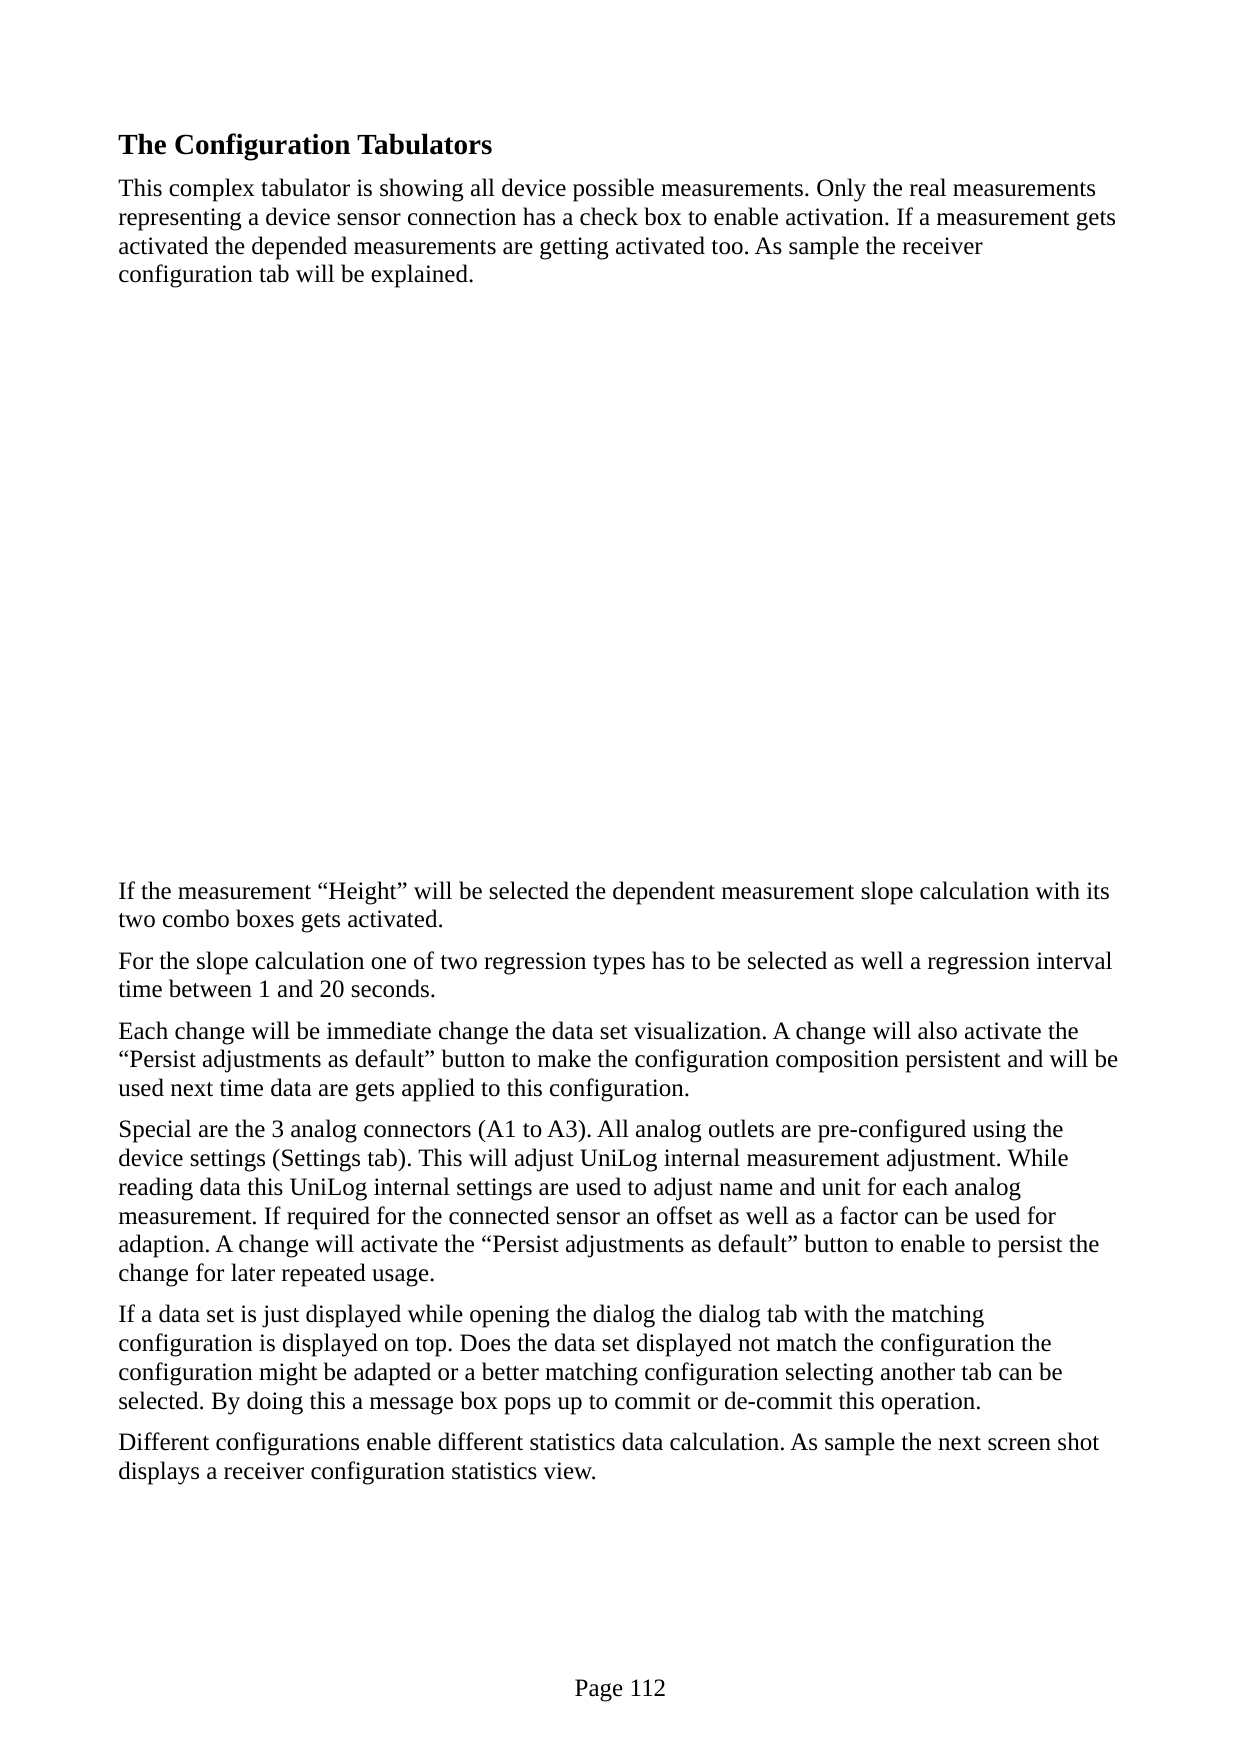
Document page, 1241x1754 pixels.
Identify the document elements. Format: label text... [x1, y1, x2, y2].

text For the slope calculation one of two regression types has to be selected as well a regression interval time between 1 and 20 seconds. [118, 946, 1122, 1003]
text Different configurations enable different statistics data calculation. As sample the next screen shot displays a receiver configuration statistics view. [118, 1427, 1122, 1484]
text This complex tabulator is showing all device possible measurements. Only the real measurements representing a device sensor connection has a check box to enable activation. If a measurement gets activated the depended measurements are getting activated too. As sample the receiver configuration tab will be explained. [118, 173, 1122, 288]
subtitle The Configuration Tabulators [118, 127, 1122, 161]
text If a data set is just displayed while opening the dialog the dialog tab with the matching configuration is displayed on top. Does the data set displayed not match the configuration the configuration might be adapted or a better matching configuration selecting another tab can be selected. By doing this a message box pops up to commit or de-commit this operation. [118, 1299, 1122, 1414]
text Special are the 3 analog connectors (A1 to A3). All analog outlets are pre-configured using the device settings (Settings tab). This will adjust UniLog internal measurement adjustment. While reading data this UniLog internal settings are used to adjust name and unit for each analog measurement. If required for the connected sensor an offset as well as a factor can be used for adaption. A change will activate the “Persist adjustments as default” button to enable to persist the change for later repeated usage. [118, 1114, 1122, 1287]
text Each change will be immediate change the data set visualization. A change will also activate the “Persist adjustments as default” button to make the configuration composition persistent and will be used next time data are gets applied to this configuration. [118, 1016, 1122, 1102]
text If the measurement “Height” will be selected the dependent measurement slope calculation with its two combo boxes gets activated. [118, 876, 1122, 933]
